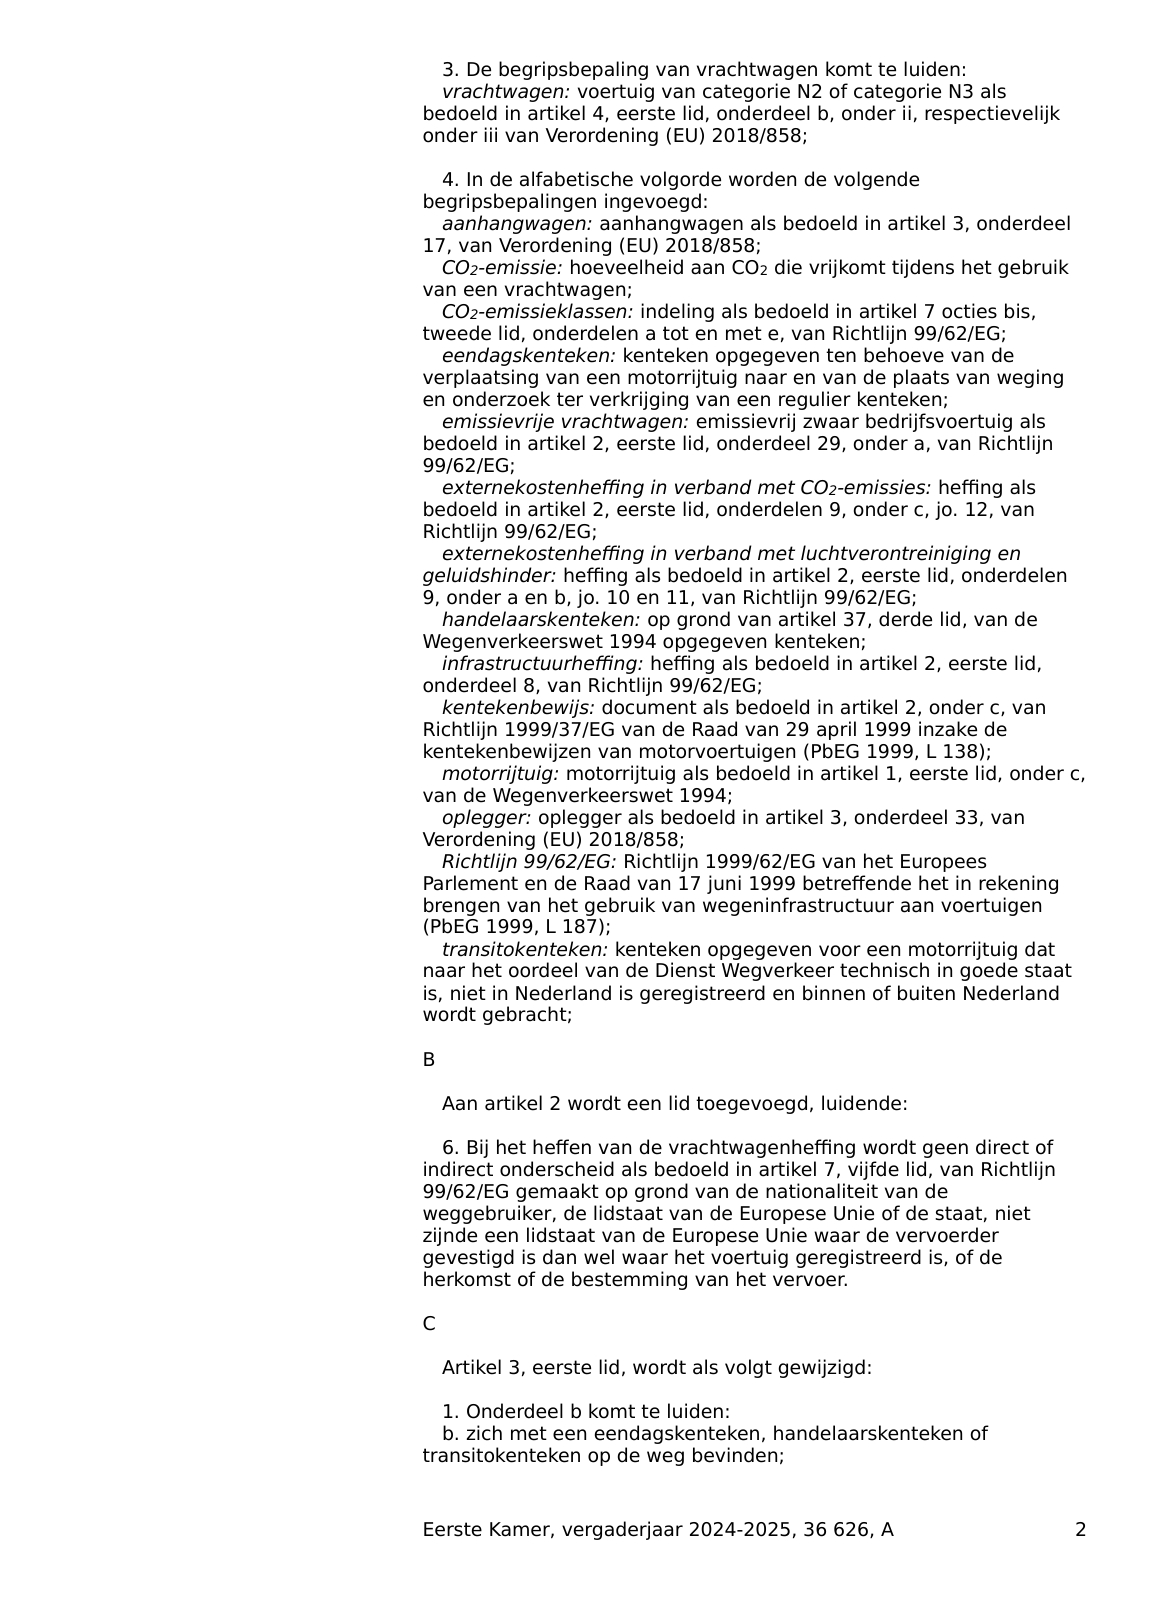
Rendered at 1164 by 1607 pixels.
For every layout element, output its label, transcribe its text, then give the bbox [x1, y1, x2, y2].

text b. zich met een eendagskenteken, handelaarskenteken of transitokenteken op de weg bevinden; [422, 1423, 1087, 1467]
text kentekenbewijs: document als bedoeld in artikel 2, onder c, van Richtlijn 1999/37/EG van de Raad van 29 april 1999 inzake de kentekenbewijzen van motorvoertuigen (PbEG 1999, L 138); [422, 697, 1087, 763]
text CO2-emissieklassen: indeling als bedoeld in artikel 7 octies bis, tweede lid, onderdelen a tot en met e, van Richtlijn 99/62/EG; [422, 301, 1087, 345]
text vrachtwagen: voertuig van categorie N2 of categorie N3 als bedoeld in artikel 4, eerste lid, onderdeel b, onder ii, respectievelijk onder iii van Verordening (EU) 2018/858; [422, 81, 1087, 147]
text infrastructuurheffing: heffing als bedoeld in artikel 2, eerste lid, onderdeel 8, van Richtlijn 99/62/EG; [422, 653, 1087, 697]
text emissievrije vrachtwagen: emissievrij zwaar bedrijfsvoertuig als bedoeld in artikel 2, eerste lid, onderdeel 29, onder a, van Richtlijn 99/62/EG; [422, 411, 1087, 477]
text eendagskenteken: kenteken opgegeven ten behoeve van de verplaatsing van een motorrijtuig naar en van de plaats van weging en onderzoek ter verkrijging van een regulier kenteken; [422, 345, 1087, 411]
text 3. De begripsbepaling van vrachtwagen komt te luiden: [422, 59, 1087, 81]
text 4. In de alfabetische volgorde worden de volgende begripsbepalingen ingevoegd: [422, 169, 1087, 213]
text B [422, 1048, 1087, 1071]
text externekostenheffing in verband met luchtverontreiniging en geluidshinder: heffing als bedoeld in artikel 2, eerste lid, onderdelen 9, onder a en b, jo. 10 en 11, van Richtlijn 99/62/EG; [422, 543, 1087, 609]
text handelaarskenteken: op grond van artikel 37, derde lid, van de Wegenverkeerswet 1994 opgegeven kenteken; [422, 609, 1087, 653]
text Aan artikel 2 wordt een lid toegevoegd, luidende: [422, 1093, 1087, 1115]
text aanhangwagen: aanhangwagen als bedoeld in artikel 3, onderdeel 17, van Verordening (EU) 2018/858; [422, 213, 1087, 257]
text Richtlijn 99/62/EG: Richtlijn 1999/62/EG van het Europees Parlement en de Raad van 17 juni 1999 betreffende het in rekening brengen van het gebruik van wegeninfrastructuur aan voertuigen (PbEG 1999, L 187); [422, 851, 1087, 938]
text Artikel 3, eerste lid, wordt als volgt gewijzigd: [422, 1357, 1087, 1379]
text externekostenheffing in verband met CO2-emissies: heffing als bedoeld in artikel 2, eerste lid, onderdelen 9, onder c, jo. 12, van Richtlijn 99/62/EG; [422, 477, 1087, 543]
text CO2-emissie: hoeveelheid aan CO2 die vrijkomt tijdens het gebruik van een vrachtwagen; [422, 257, 1087, 301]
text C [422, 1313, 1087, 1335]
text 1. Onderdeel b komt te luiden: [422, 1401, 1087, 1423]
text oplegger: oplegger als bedoeld in artikel 3, onderdeel 33, van Verordening (EU) 2018/858; [422, 807, 1087, 851]
text 6. Bij het heffen van de vrachtwagenheffing wordt geen direct of indirect onderscheid als bedoeld in artikel 7, vijfde lid, van Richtlijn 99/62/EG gemaakt op grond van de nationaliteit van de weggebruiker, de lidstaat van de Europese Unie of de staat, niet zijnde een lidstaat van de Europese Unie waar de vervoerder gevestigd is dan wel waar het voertuig geregistreerd is, of de herkomst of de bestemming van het vervoer. [422, 1137, 1087, 1291]
text motorrijtuig: motorrijtuig als bedoeld in artikel 1, eerste lid, onder c, van de Wegenverkeerswet 1994; [422, 763, 1087, 807]
text transitokenteken: kenteken opgegeven voor een motorrijtuig dat naar het oordeel van de Dienst Wegverkeer technisch in goede staat is, niet in Nederland is geregistreerd en binnen of buiten Nederland wordt gebracht; [422, 938, 1087, 1026]
